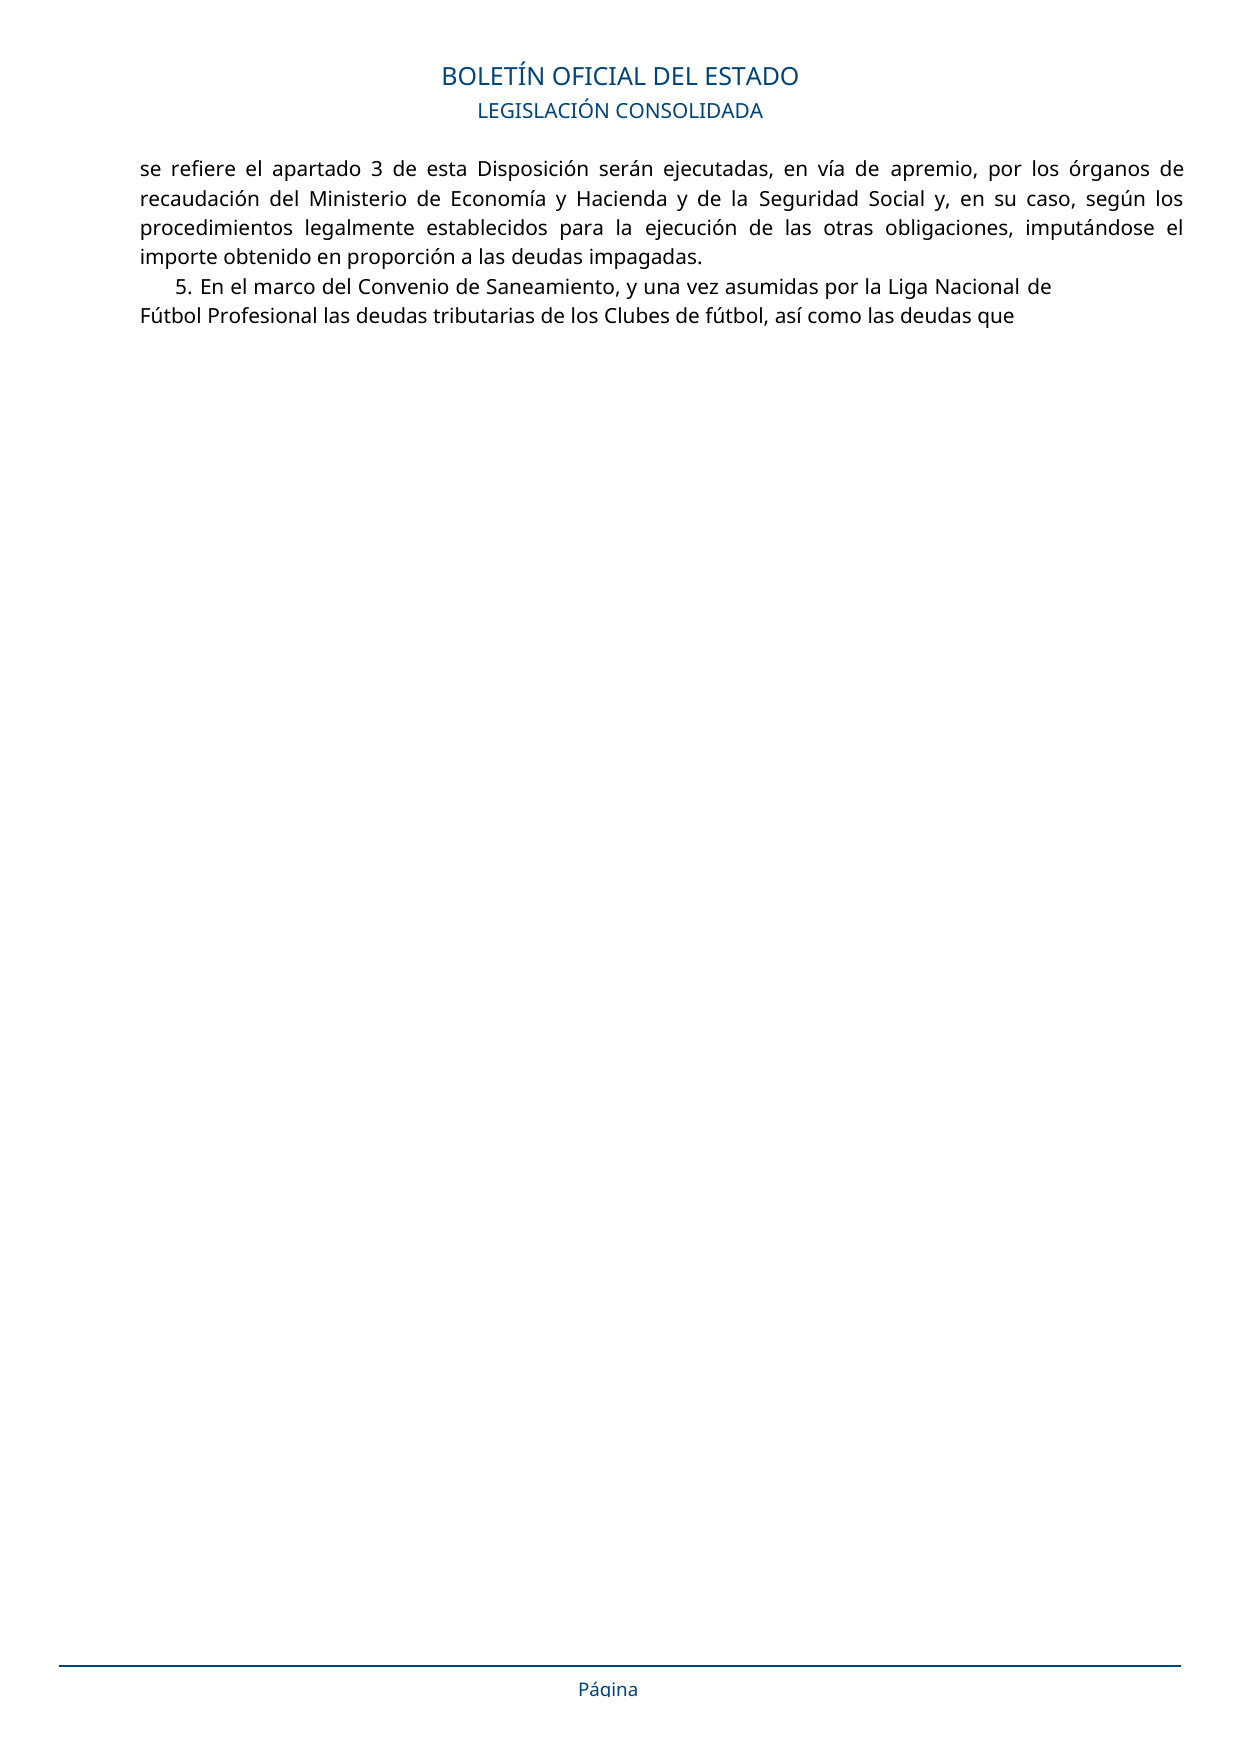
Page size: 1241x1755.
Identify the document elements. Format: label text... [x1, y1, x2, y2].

list se refiere el apartado 3 de esta Disposición serán ejecutadas, en vía de apremio, por los órganos de recaudación del Ministerio de Economía y Hacienda y de la Seguridad Social y, en su caso, según los procedimientos legalmente establecidos para la ejecución de las otras obligaciones, imputándose el importe obtenido en proporción a las deudas impagadas. [139, 154, 1184, 271]
list En el marco del Convenio de Saneamiento, y una vez asumidas por la Liga Nacional de Fútbol Profesional las deudas tributarias de los Clubes de fútbol, así como las deudas que [139, 272, 1052, 330]
